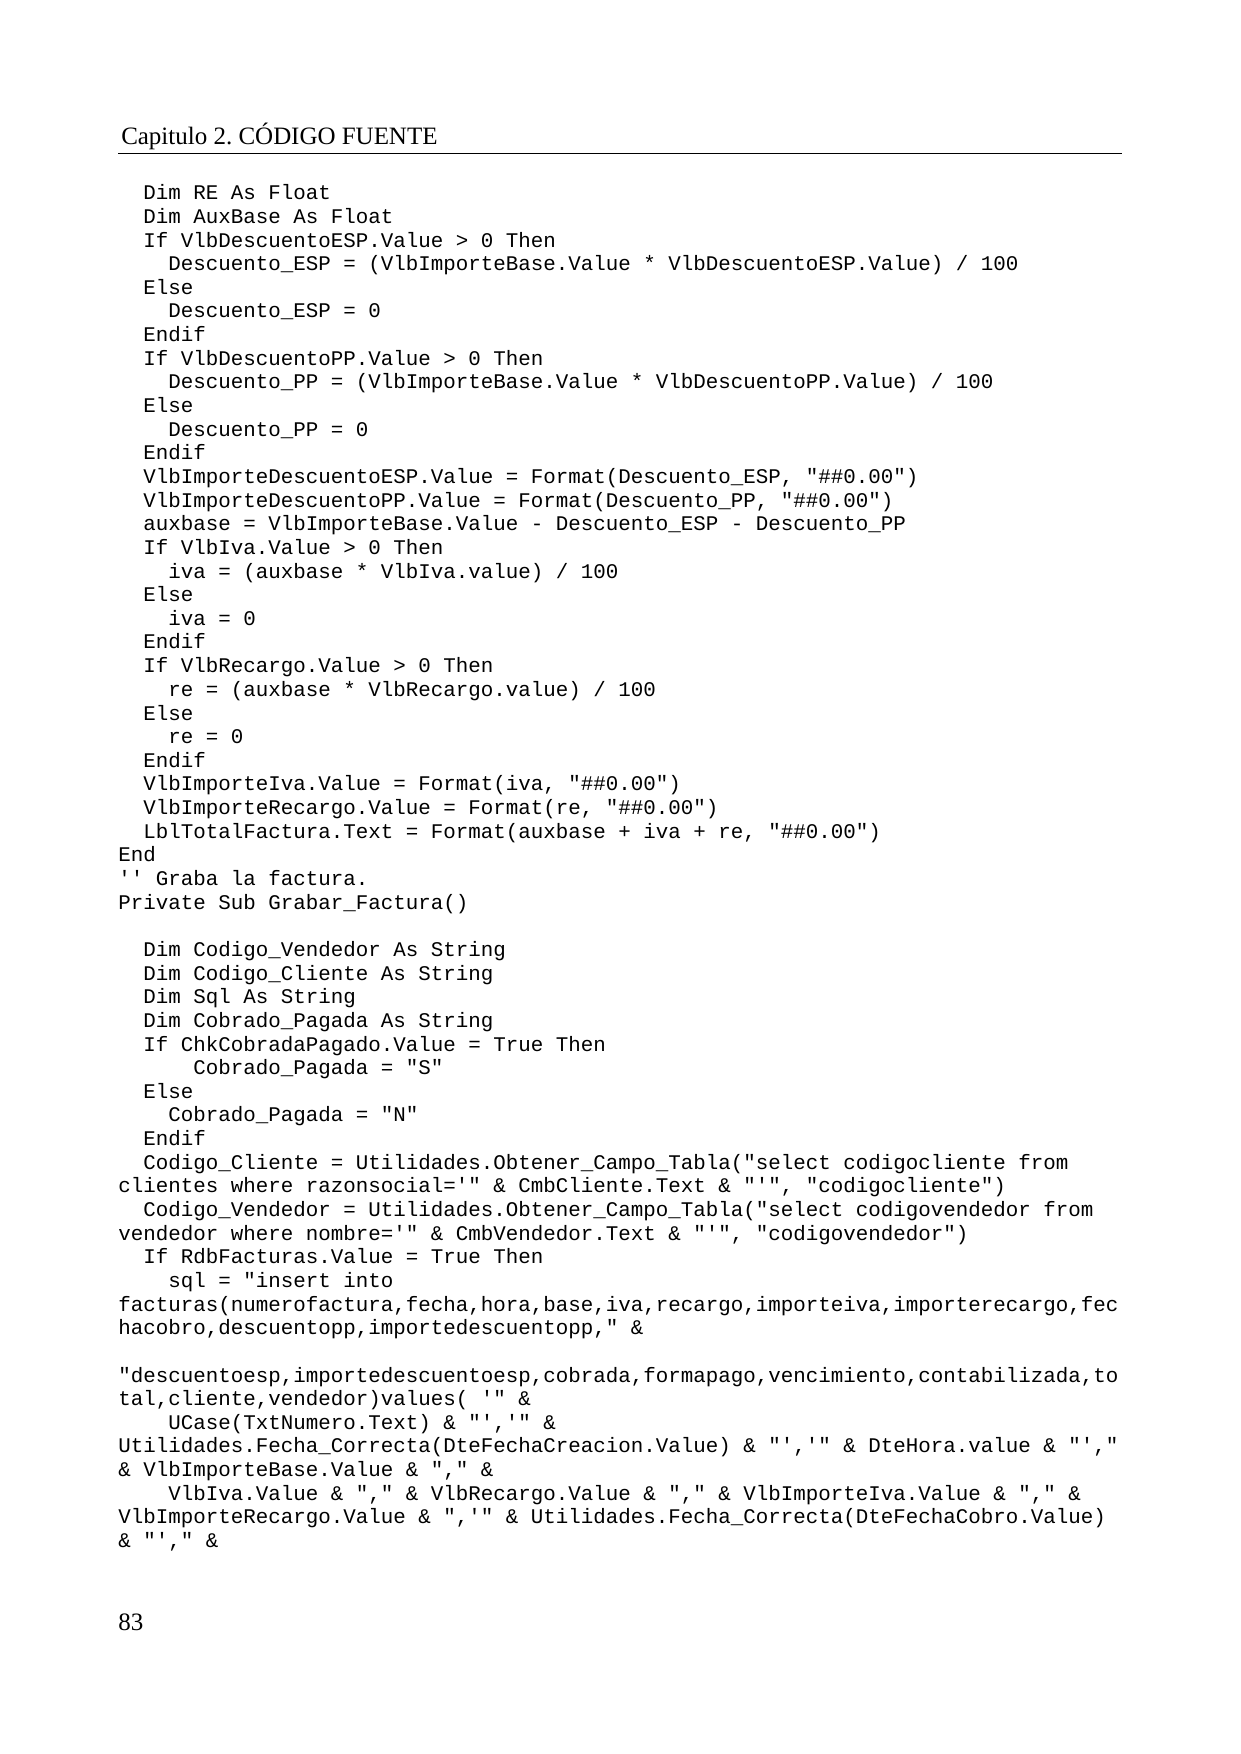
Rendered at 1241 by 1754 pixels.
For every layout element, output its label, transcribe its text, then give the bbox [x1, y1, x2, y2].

text Else [118, 395, 1122, 419]
text auxbase = VlbImporteBase.Value - Descuento_ESP - Descuento_PP [118, 513, 1122, 537]
text LblTotalFactura.Text = Format(auxbase + iva + re, "##0.00") [118, 821, 1122, 844]
text If VlbDescuentoPP.Value > 0 Then [118, 348, 1122, 371]
text iva = (auxbase * VlbIva.value) / 100 [118, 561, 1122, 584]
text Endif [118, 324, 1122, 348]
text sql = "insert into facturas(numerofactura,fecha,hora,base,iva,recargo,importeiva,importerecargo,fechacobro,descuentopp,importedescuentopp," & [118, 1270, 1122, 1341]
text Else [118, 277, 1122, 301]
text If VlbDescuentoESP.Value > 0 Then [118, 229, 1122, 253]
text Endif [118, 442, 1122, 466]
text Else [118, 584, 1122, 608]
text re = 0 [118, 726, 1122, 750]
text If ChkCobradaPagado.Value = True Then [118, 1033, 1122, 1057]
text Private Sub Grabar_Factura() [118, 892, 1122, 915]
text iva = 0 [118, 608, 1122, 632]
text VlbImporteIva.Value = Format(iva, "##0.00") [118, 773, 1122, 797]
text VlbIva.Value & "," & VlbRecargo.Value & "," & VlbImporteIva.Value & "," & VlbImporteRecargo.Value & ",'" & Utilidades.Fecha_Correcta(DteFechaCobro.Value) & "'," & [118, 1483, 1122, 1554]
text Descuento_ESP = 0 [118, 301, 1122, 324]
text re = (auxbase * VlbRecargo.value) / 100 [118, 679, 1122, 702]
text Dim Codigo_Cliente As String [118, 963, 1122, 986]
text Descuento_PP = (VlbImporteBase.Value * VlbDescuentoPP.Value) / 100 [118, 371, 1122, 395]
text Endif [118, 632, 1122, 655]
text Else [118, 1081, 1122, 1104]
text Dim RE As Float [118, 182, 1122, 206]
text If RdbFacturas.Value = True Then [118, 1246, 1122, 1270]
text Descuento_PP = 0 [118, 419, 1122, 442]
text Else [118, 702, 1122, 726]
text UCase(TxtNumero.Text) & "','" & Utilidades.Fecha_Correcta(DteFechaCreacion.Value) & "','" & DteHora.value & "'," & VlbImporteBase.Value & "," & [118, 1412, 1122, 1483]
text VlbImporteRecargo.Value = Format(re, "##0.00") [118, 797, 1122, 821]
text End [118, 844, 1122, 868]
text Dim Codigo_Vendedor As String [118, 939, 1122, 963]
text If VlbRecargo.Value > 0 Then [118, 655, 1122, 679]
text Endif [118, 750, 1122, 773]
text Cobrado_Pagada = "N" [118, 1104, 1122, 1128]
text Dim Sql As String [118, 986, 1122, 1010]
text VlbImporteDescuentoESP.Value = Format(Descuento_ESP, "##0.00") [118, 466, 1122, 490]
text Cobrado_Pagada = "S" [118, 1057, 1122, 1081]
text Dim Cobrado_Pagada As String [118, 1010, 1122, 1033]
text Codigo_Cliente = Utilidades.Obtener_Campo_Tabla("select codigocliente from clientes where razonsocial='" & CmbCliente.Text & "'", "codigocliente") [118, 1152, 1122, 1199]
text Endif [118, 1128, 1122, 1152]
text VlbImporteDescuentoPP.Value = Format(Descuento_PP, "##0.00") [118, 490, 1122, 513]
text Codigo_Vendedor = Utilidades.Obtener_Campo_Tabla("select codigovendedor from vendedor where nombre='" & CmbVendedor.Text & "'", "codigovendedor") [118, 1199, 1122, 1246]
text Descuento_ESP = (VlbImporteBase.Value * VlbDescuentoESP.Value) / 100 [118, 253, 1122, 277]
text "descuentoesp,importedescuentoesp,cobrada,formapago,vencimiento,contabilizada,total,cliente,vendedor)values( '" & [118, 1341, 1122, 1412]
text Dim AuxBase As Float [118, 206, 1122, 229]
text If VlbIva.Value > 0 Then [118, 537, 1122, 561]
text '' Graba la factura. [118, 868, 1122, 892]
